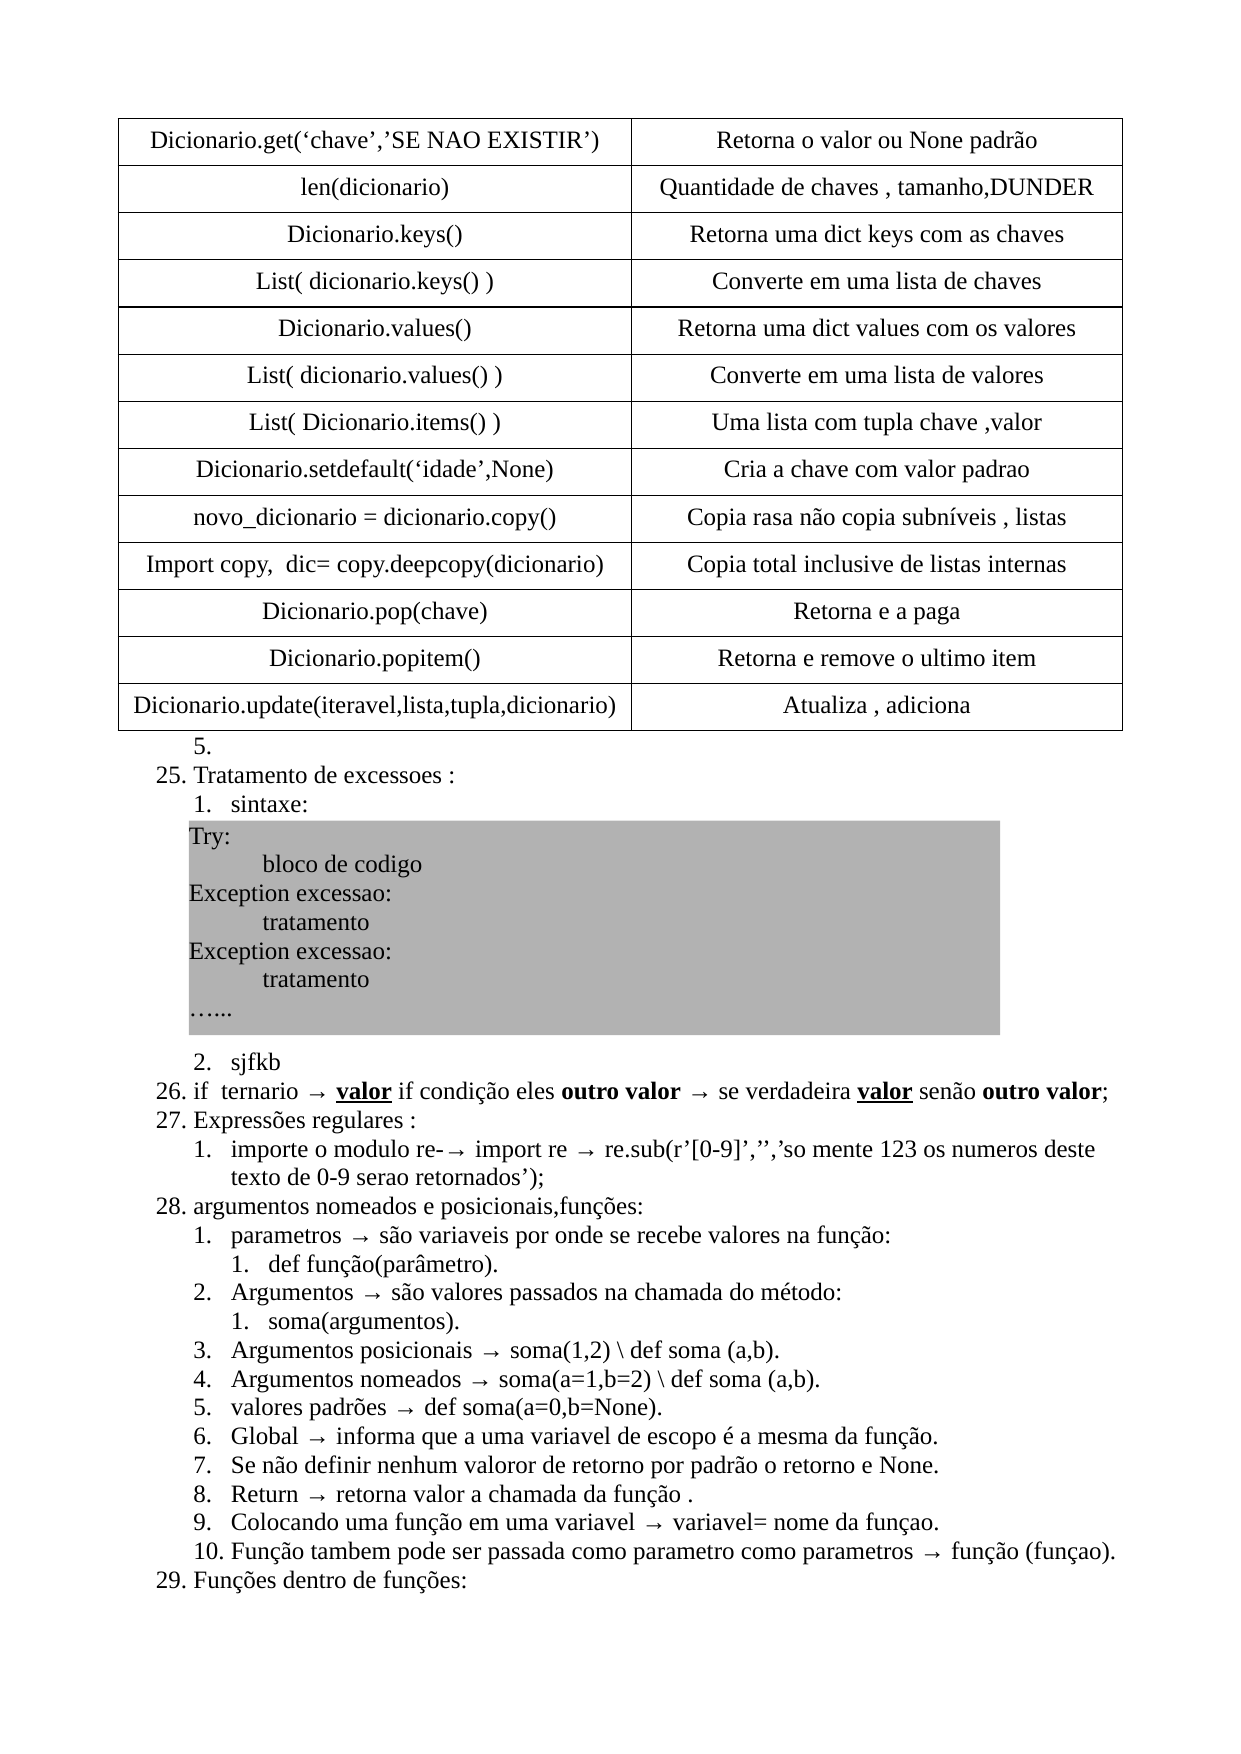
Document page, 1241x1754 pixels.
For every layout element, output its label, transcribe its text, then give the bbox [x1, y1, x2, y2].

table_cell Dicionario.get(‘chave’,’SE NAO EXISTIR’) [119, 119, 631, 165]
table_cell Retorna o valor ou None padrão [632, 119, 1122, 165]
list soma(argumentos). [231, 1306, 1122, 1335]
table_cell Quantidade de chaves , tamanho,DUNDER [632, 166, 1122, 212]
table_cell Import copy, dic= copy.deepcopy(dicionario) [119, 543, 631, 589]
table_cell Dicionario.values() [119, 308, 631, 353]
table_cell len(dicionario) [119, 166, 631, 212]
list valores padrões → def soma(a=0,b=None). [193, 1392, 1122, 1421]
table_cell Uma lista com tupla chave ,valor [632, 402, 1122, 448]
list sjfkb [193, 1047, 1122, 1076]
list Função tambem pode ser passada como parametro como parametros → função (funçao). [193, 1536, 1122, 1565]
table_cell Dicionario.popitem() [119, 637, 631, 683]
table_cell Converte em uma lista de valores [632, 355, 1122, 401]
table_cell List( dicionario.values() ) [119, 355, 631, 401]
list Expressões regulares : [156, 1105, 1122, 1134]
list Se não definir nenhum valoror de retorno por padrão o retorno e None. [193, 1450, 1122, 1479]
table_cell Retorna e a paga [632, 590, 1122, 636]
table_cell Dicionario.keys() [119, 213, 631, 259]
table_cell Dicionario.setdefault(‘idade’,None) [119, 449, 631, 495]
table_cell Copia total inclusive de listas internas [632, 543, 1122, 589]
list Argumentos posicionais → soma(1,2) \ def soma (a,b). [193, 1335, 1122, 1364]
table_cell novo_dicionario = dicionario.copy() [119, 496, 631, 542]
table_cell Dicionario.update(iteravel,lista,tupla,dicionario) [119, 684, 631, 730]
table_cell Atualiza , adiciona [632, 684, 1122, 730]
list sintaxe: [193, 789, 1122, 817]
table_cell Retorna e remove o ultimo item [632, 637, 1122, 683]
table_cell Retorna uma dict values com os valores [632, 308, 1122, 353]
list Argumentos → são valores passados na chamada do método: [193, 1277, 1122, 1306]
list Argumentos nomeados → soma(a=1,b=2) \ def soma (a,b). [193, 1364, 1122, 1392]
list importe o modulo re-→ import re → re.sub(r’[0-9]’,’’,’so mente 123 os numeros deste texto de 0-9 serao retornados’); [193, 1134, 1122, 1191]
list if ternario → valor if condição eles outro valor → se verdadeira valor senão outro valor; [156, 1076, 1122, 1105]
table_cell Copia rasa não copia subníveis , listas [632, 496, 1122, 542]
table_cell Converte em uma lista de chaves [632, 260, 1122, 306]
list Funções dentro de funções: [156, 1565, 1122, 1594]
table_cell Dicionario.pop(chave) [119, 590, 631, 636]
table_cell Retorna uma dict keys com as chaves [632, 213, 1122, 259]
list parametros → são variaveis por onde se recebe valores na função: [193, 1220, 1122, 1249]
list Colocando uma função em uma variavel → variavel= nome da funçao. [193, 1507, 1122, 1536]
list argumentos nomeados e posicionais,funções: [156, 1191, 1122, 1220]
table_cell Cria a chave com valor padrao [632, 449, 1122, 495]
list def função(parâmetro). [231, 1249, 1122, 1277]
table_cell List( Dicionario.items() ) [119, 402, 631, 448]
list Tratamento de excessoes : [156, 760, 1122, 789]
table_cell List( dicionario.keys() ) [119, 260, 631, 306]
list Global → informa que a uma variavel de escopo é a mesma da função. [193, 1421, 1122, 1450]
list Return → retorna valor a chamada da função . [193, 1479, 1122, 1507]
